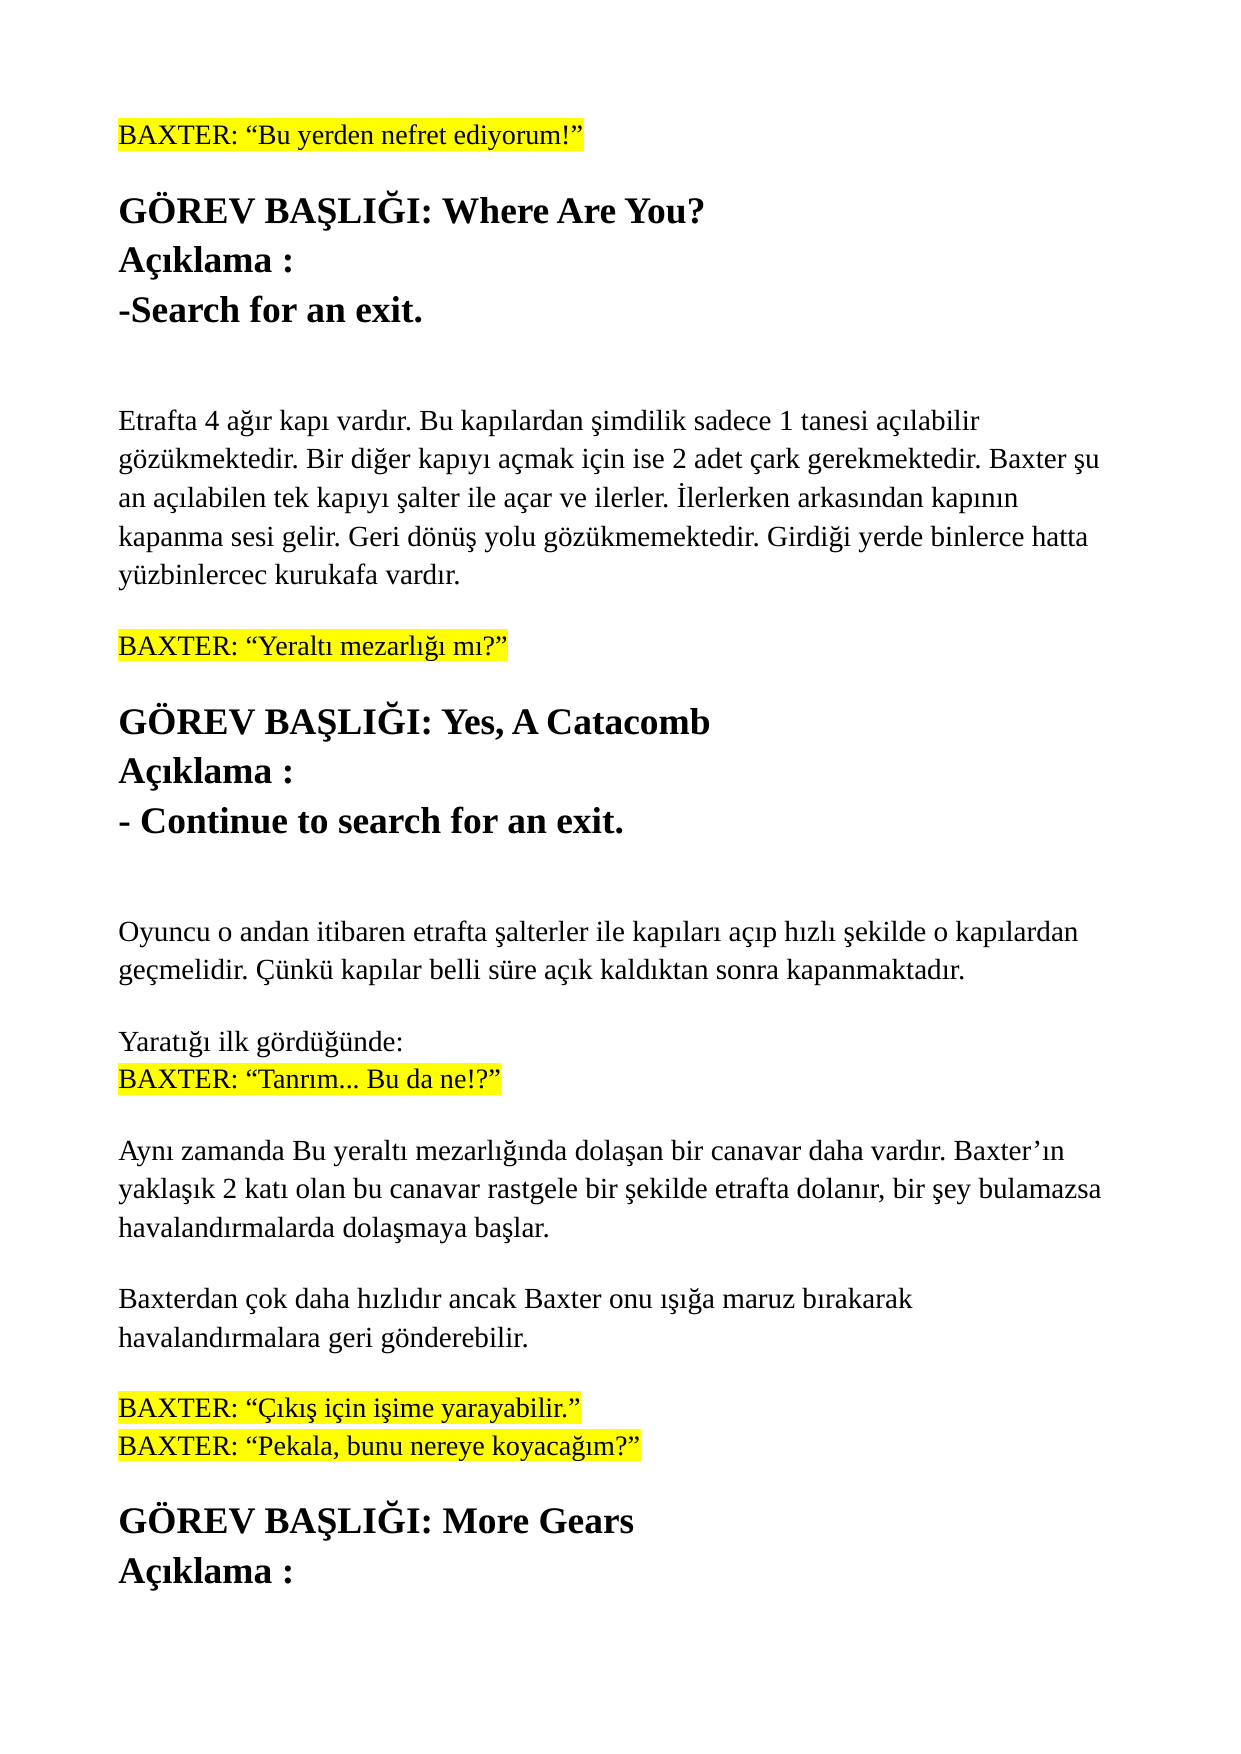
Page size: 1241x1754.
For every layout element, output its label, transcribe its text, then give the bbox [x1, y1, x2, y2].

text Yaratığı ilk gördüğünde: [118, 1024, 1122, 1057]
text BAXTER: “Yeraltı mezarlığı mı?” [118, 629, 1122, 661]
text -Search for an exit. [118, 287, 1122, 331]
text BAXTER: “Tanrım... Bu da ne!?” [118, 1062, 1122, 1095]
text - Continue to search for an exit. [118, 798, 1122, 841]
text BAXTER: “Çıkış için işime yarayabilir.” [118, 1391, 1122, 1424]
text BAXTER: “Bu yerden nefret ediyorum!” [118, 118, 1122, 151]
text Açıklama : [118, 749, 1122, 792]
text Aynı zamanda Bu yeraltı mezarlığında dolaşan bir canavar daha vardır. Baxter’ın yaklaşık 2 katı olan bu canavar rastgele bir şekilde etrafta dolanır, bir şey bulamazsa havalandırmalarda dolaşmaya başlar. [118, 1133, 1122, 1243]
text GÖREV BAŞLIĞI: Yes, A Catacomb [118, 699, 1122, 742]
text BAXTER: “Pekala, bunu nereye koyacağım?” [118, 1429, 1122, 1461]
text Etrafta 4 ağır kapı vardır. Bu kapılardan şimdilik sadece 1 tanesi açılabilir gözükmektedir. Bir diğer kapıyı açmak için ise 2 adet çark gerekmektedir. Baxter şu an açılabilen tek kapıyı şalter ile açar ve ilerler. İlerlerken arkasından kapının kapanma sesi gelir. Geri dönüş yolu gözükmemektedir. Girdiği yerde binlerce hatta yüzbinlercec kurukafa vardır. [118, 403, 1122, 591]
text Açıklama : [118, 238, 1122, 281]
text Baxterdan çok daha hızlıdır ancak Baxter onu ışığa maruz bırakarak havalandırmalara geri gönderebilir. [118, 1281, 1122, 1353]
text GÖREV BAŞLIĞI: More Gears [118, 1499, 1122, 1542]
text GÖREV BAŞLIĞI: Where Are You? [118, 188, 1122, 231]
text Oyuncu o andan itibaren etrafta şalterler ile kapıları açıp hızlı şekilde o kapılardan geçmelidir. Çünkü kapılar belli süre açık kaldıktan sonra kapanmaktadır. [118, 914, 1122, 986]
text Açıklama : [118, 1548, 1122, 1592]
